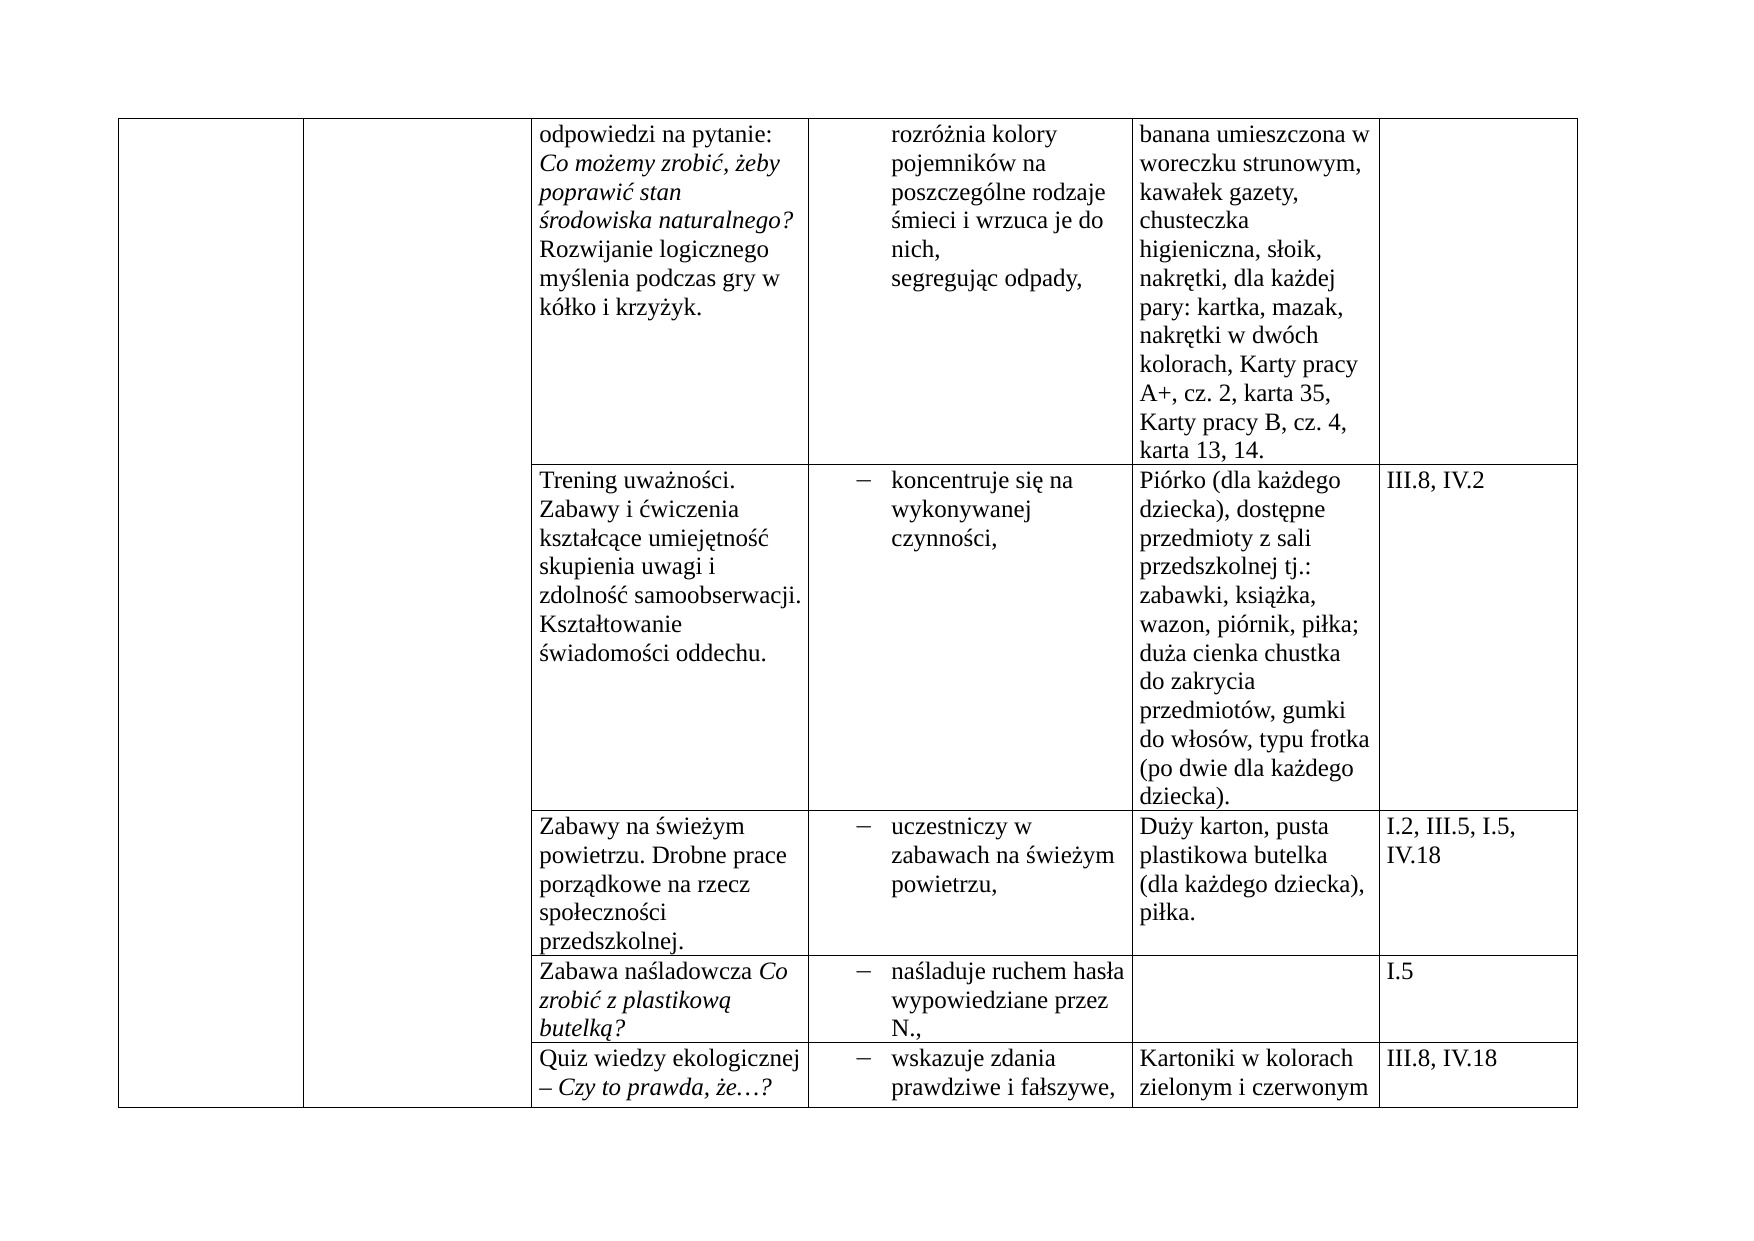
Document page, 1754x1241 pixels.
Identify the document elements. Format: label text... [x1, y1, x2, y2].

table_cell Zabawa naśladowcza Co zrobić z plastikową butelką? [532, 956, 808, 1042]
table_cell naśladuje ruchem hasła wypowiedziane przez N., [809, 956, 1132, 1042]
table_cell [1133, 956, 1379, 1042]
table_cell III.8, IV.18 [1380, 1043, 1577, 1107]
table_cell Quiz wiedzy ekologicznej – Czy to prawda, że…? [532, 1043, 808, 1107]
table_cell I.5 [1380, 956, 1577, 1042]
table_cell wskazuje zdania prawdziwe i fałszywe, [809, 1043, 1132, 1107]
table_cell Duży karton, pusta plastikowa butelka (dla każdego dziecka), piłka. [1133, 811, 1379, 955]
table_cell Zabawy na świeżym powietrzu. Drobne prace porządkowe na rzecz społeczności przedszkolnej. [532, 811, 808, 955]
table_cell Piórko (dla każdego dziecka), dostępne przedmioty z sali przedszkolnej tj.: zabawki, książka, wazon, piórnik, piłka; duża cienka chustka do zakrycia przedmiotów, gumki do włosów, typu frotka (po dwie dla każdego dziecka). [1133, 465, 1379, 810]
table_cell banana umieszczona w woreczku strunowym, kawałek gazety, chusteczka higieniczna, słoik, nakrętki, dla każdej pary: kartka, mazak, nakrętki w dwóch kolorach, Karty pracy A+, cz. 2, karta 35, Karty pracy B, cz. 4, karta 13, 14. [1133, 119, 1379, 464]
table_cell Trening uważności. Zabawy i ćwiczenia kształcące umiejętność skupienia uwagi i zdolność samoobserwacji. Kształtowanie świadomości oddechu. [532, 465, 808, 810]
table_cell I.2, III.5, I.5, IV.18 [1380, 811, 1577, 955]
table_cell koncentruje się na wykonywanej czynności, [809, 465, 1132, 810]
table_cell uczestniczy w zabawach na świeżym powietrzu, [809, 811, 1132, 955]
table_cell [1380, 119, 1577, 464]
table_cell III.8, IV.2 [1380, 465, 1577, 810]
table_cell odpowiedzi na pytanie: Co możemy zrobić, żeby poprawić stan środowiska naturalnego? Rozwijanie logicznego myślenia podczas gry w kółko i krzyżyk. [532, 119, 808, 464]
table_cell Kartoniki w kolorach zielonym i czerwonym [1133, 1043, 1379, 1107]
table_cell rozróżnia kolory pojemników na poszczególne rodzaje śmieci i wrzuca je do nich, segregując odpady, [809, 119, 1132, 464]
